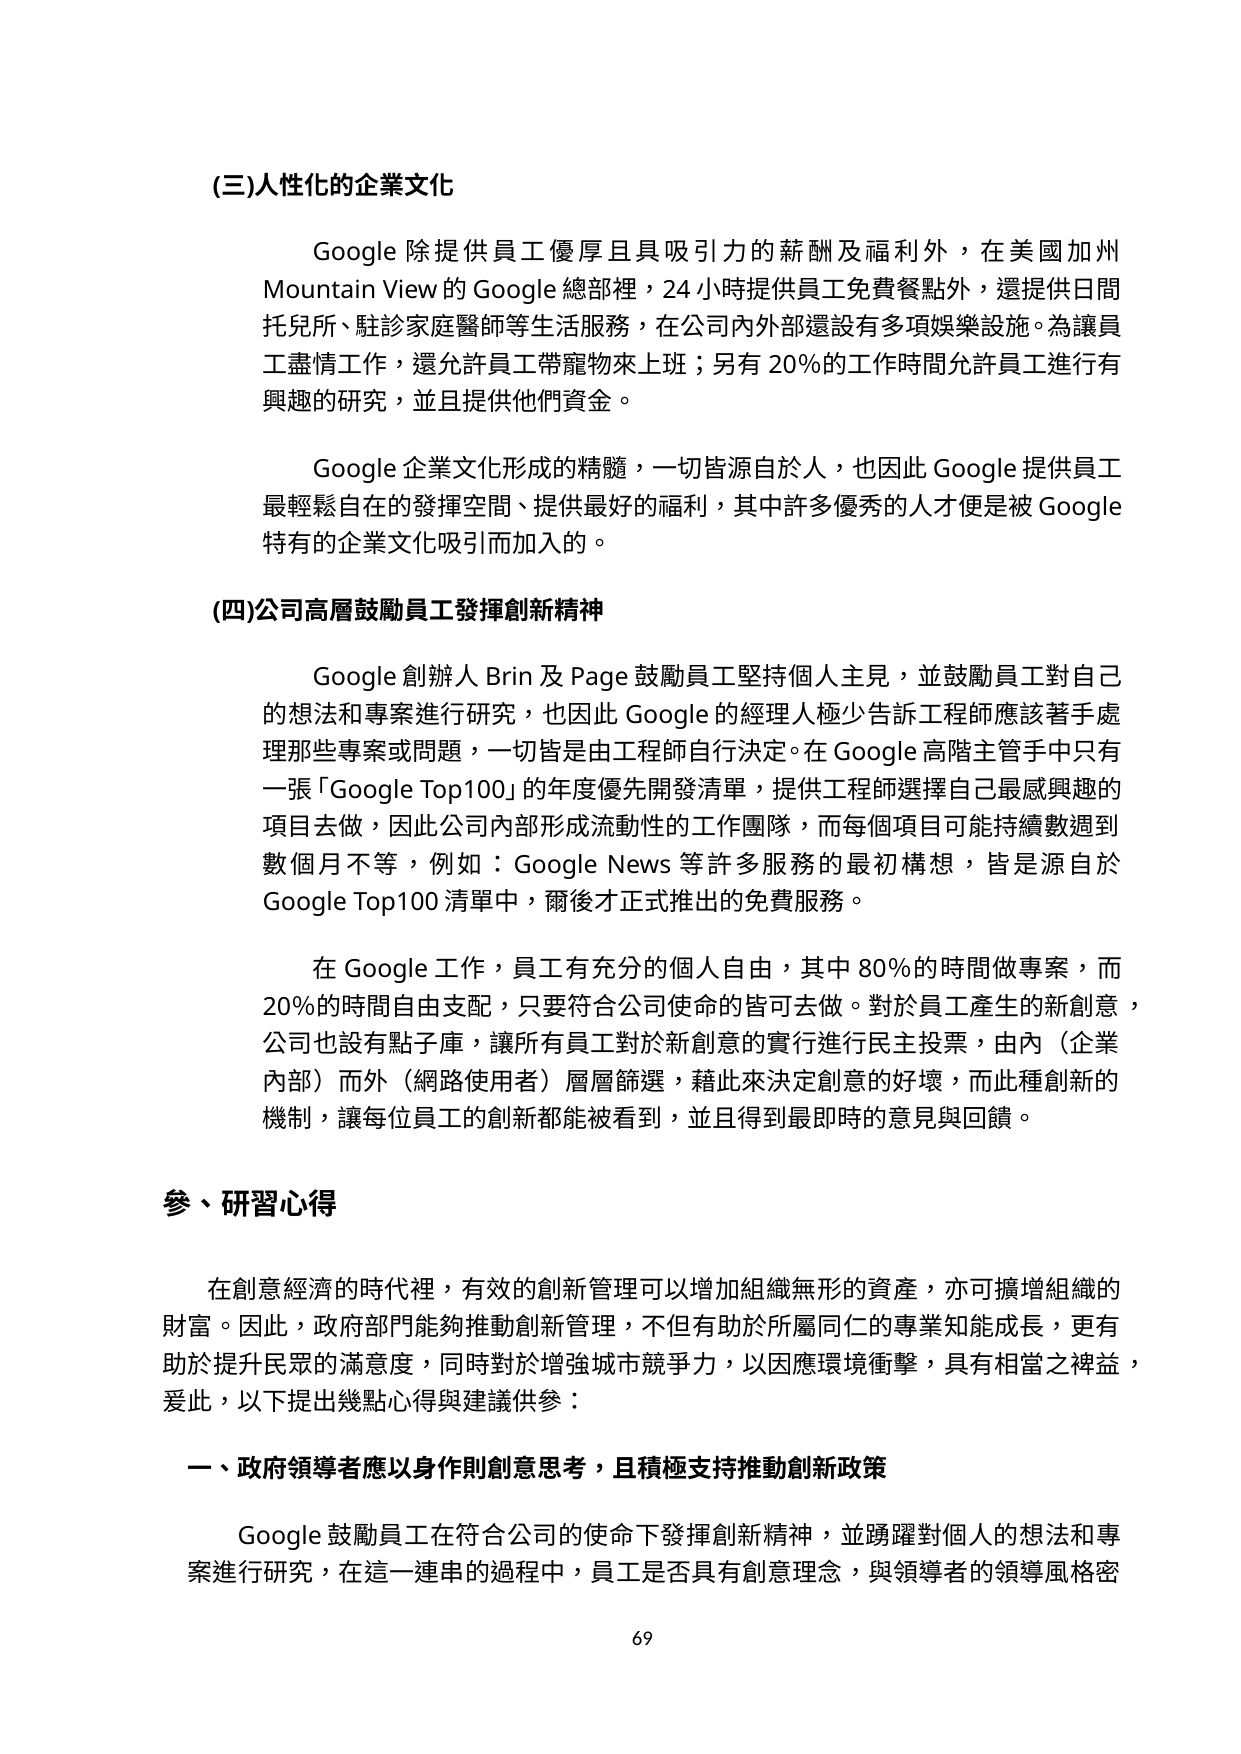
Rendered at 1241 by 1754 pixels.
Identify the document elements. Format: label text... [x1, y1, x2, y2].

text Google鼓勵員工在符合公司的使命下發揮創新精神，並踴躍對個人的想法和專案進行研究，在這一連串的過程中，員工是否具有創意理念，與領導者的領導風格密 [187, 1514, 1122, 1589]
text 在Google工作，員工有充分的個人自由，其中80％的時間做專案，而20％的時間自由支配，只要符合公司使命的皆可去做。對於員工產生的新創意，公司也設有點子庫，讓所有員工對於新創意的實行進行民主投票，由內（企業內部）而外（網路使用者）層層篩選，藉此來決定創意的好壞，而此種創新的機制，讓每位員工的創新都能被看到，並且得到最即時的意見與回饋。 [262, 948, 1122, 1135]
text Google除提供員工優厚且具吸引力的薪酬及福利外，在美國加州Mountain View的Google總部裡，24小時提供員工免費餐點外，還提供日間托兒所、駐診家庭醫師等生活服務，在公司內外部還設有多項娛樂設施。為讓員工盡情工作，還允許員工帶寵物來上班；另有20％的工作時間允許員工進行有興趣的研究，並且提供他們資金。 [262, 231, 1122, 419]
text Google創辦人Brin及Page鼓勵員工堅持個人主見，並鼓勵員工對自己的想法和專案進行研究，也因此Google的經理人極少告訴工程師應該著手處理那些專案或問題，一切皆是由工程師自行決定。在Google高階主管手中只有一張「Google Top100」的年度優先開發清單，提供工程師選擇自己最感興趣的項目去做，因此公司內部形成流動性的工作團隊，而每個項目可能持續數週到數個月不等，例如：Google News等許多服務的最初構想，皆是源自於Google Top100清單中，爾後才正式推出的免費服務。 [262, 656, 1122, 919]
text 參、研習心得 [162, 1164, 1122, 1239]
text 在創意經濟的時代裡，有效的創新管理可以增加組織無形的資產，亦可擴增組織的財富。因此，政府部門能夠推動創新管理，不但有助於所屬同仁的專業知能成長，更有助於提升民眾的滿意度，同時對於增強城市競爭力，以因應環境衝擊，具有相當之裨益，爰此，以下提出幾點心得與建議供參： [162, 1269, 1122, 1419]
text (四)公司高層鼓勵員工發揮創新精神 [212, 589, 1122, 627]
text 一、政府領導者應以身作則創意思考，且積極支持推動創新政策 [187, 1448, 1122, 1485]
text (三)人性化的企業文化 [212, 164, 1122, 202]
text Google企業文化形成的精髓，一切皆源自於人，也因此Google提供員工最輕鬆自在的發揮空間、提供最好的福利，其中許多優秀的人才便是被Google特有的企業文化吸引而加入的。 [262, 448, 1122, 560]
